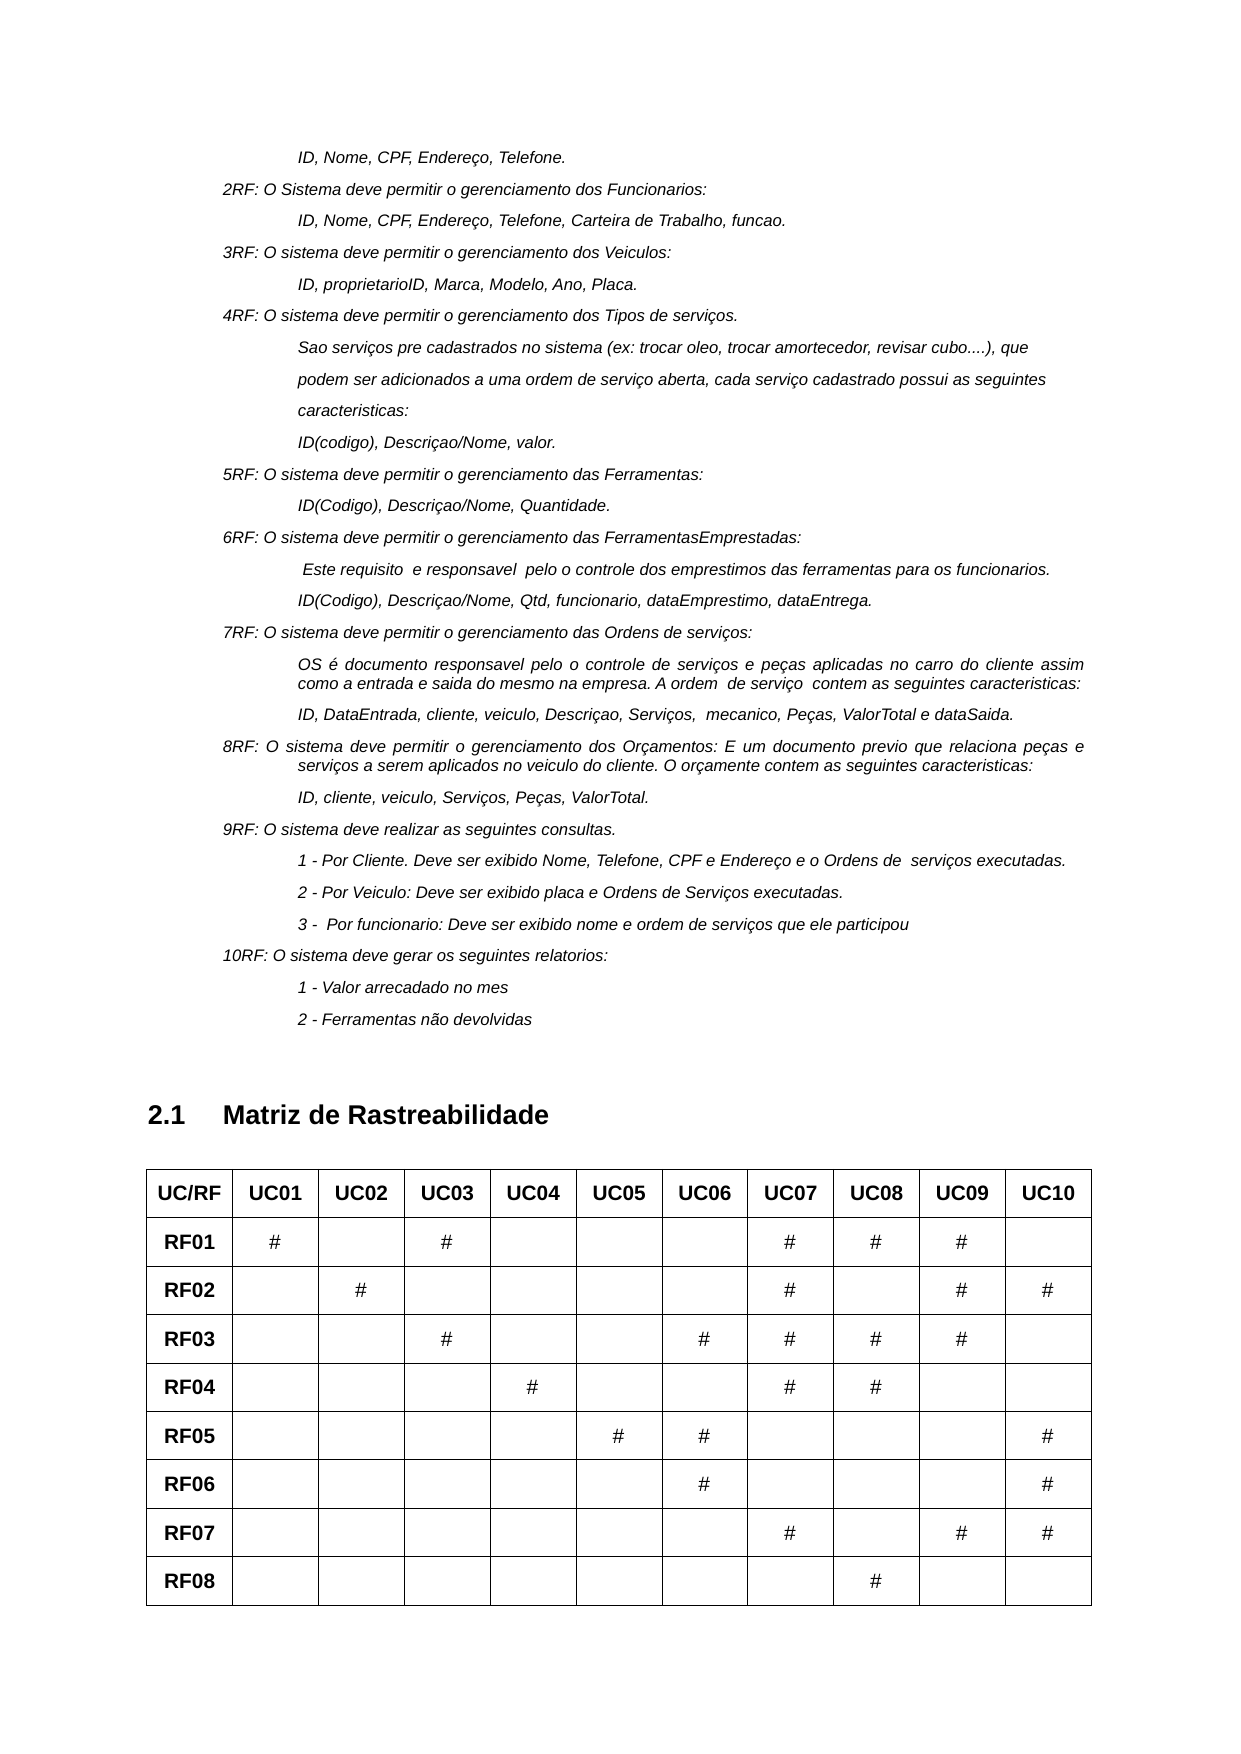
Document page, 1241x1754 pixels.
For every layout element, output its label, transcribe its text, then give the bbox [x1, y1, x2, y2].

table_cell RF06 [147, 1460, 232, 1508]
table_cell [663, 1267, 747, 1314]
table_cell [577, 1364, 662, 1411]
table_cell # [920, 1218, 1005, 1266]
table_header UC/RF [147, 1170, 232, 1217]
table_cell [491, 1460, 576, 1508]
table_cell [405, 1364, 490, 1411]
table_cell [405, 1412, 490, 1459]
table_cell [319, 1509, 404, 1556]
table_cell [577, 1218, 662, 1266]
table_cell [663, 1218, 747, 1266]
table_cell [1006, 1315, 1091, 1362]
text 4RF: O sistema deve permitir o gerenciamento dos Tipos de serviços. [148, 306, 1092, 325]
table_cell RF04 [147, 1364, 232, 1411]
table_cell # [748, 1267, 833, 1314]
table_cell # [748, 1364, 833, 1411]
table_cell [748, 1412, 833, 1459]
table_cell # [748, 1509, 833, 1556]
text 8RF: O sistema deve permitir o gerenciamento dos Orçamentos: E um documento previo que relaciona peças e serviços a serem aplicados no veiculo do cliente. O orçamente contem as seguintes caracteristicas: [148, 737, 1092, 775]
table_cell [834, 1460, 919, 1508]
table_header UC06 [663, 1170, 747, 1217]
subtitle Matriz de Rastreabilidade [148, 1099, 1092, 1130]
table_cell [748, 1557, 833, 1605]
table_cell # [663, 1460, 747, 1508]
table_cell [491, 1267, 576, 1314]
text 10RF: O sistema deve gerar os seguintes relatorios: [148, 946, 1092, 965]
table_cell [405, 1509, 490, 1556]
text 2 - Por Veiculo: Deve ser exibido placa e Ordens de Serviços executadas. [148, 883, 1092, 902]
table_cell [233, 1315, 318, 1362]
table_cell [319, 1460, 404, 1508]
table_cell [319, 1218, 404, 1266]
table_cell # [663, 1412, 747, 1459]
text Este requisito e responsavel pelo o controle dos emprestimos das ferramentas para os funcionarios. [148, 559, 1092, 578]
text 7RF: O sistema deve permitir o gerenciamento das Ordens de serviços: [148, 623, 1092, 642]
table_cell [405, 1557, 490, 1605]
table_cell # [920, 1315, 1005, 1362]
table_header UC04 [491, 1170, 576, 1217]
table_header UC03 [405, 1170, 490, 1217]
table_cell # [920, 1267, 1005, 1314]
table_cell # [834, 1218, 919, 1266]
table_cell [491, 1315, 576, 1362]
table_cell [834, 1267, 919, 1314]
table_cell [663, 1557, 747, 1605]
table_header UC02 [319, 1170, 404, 1217]
table_header UC01 [233, 1170, 318, 1217]
table_header UC05 [577, 1170, 662, 1217]
table_cell [577, 1460, 662, 1508]
table_cell [920, 1460, 1005, 1508]
table_cell # [233, 1218, 318, 1266]
table_cell RF02 [147, 1267, 232, 1314]
table_cell [920, 1557, 1005, 1605]
table_header UC08 [834, 1170, 919, 1217]
text ID(codigo), Descriçao/Nome, valor. [148, 433, 1092, 452]
table_header UC10 [1006, 1170, 1091, 1217]
text ID, Nome, CPF, Endereço, Telefone. [148, 148, 1092, 167]
table_header UC07 [748, 1170, 833, 1217]
table_cell # [834, 1315, 919, 1362]
table_cell [319, 1412, 404, 1459]
table_cell [1006, 1557, 1091, 1605]
text OS é documento responsavel pelo o controle de serviços e peças aplicadas no carro do cliente assim como a entrada e saida do mesmo na empresa. A ordem de serviço contem as seguintes caracteristicas: [148, 654, 1092, 693]
table_cell [1006, 1218, 1091, 1266]
table_cell [920, 1364, 1005, 1411]
table_cell [233, 1509, 318, 1556]
table_cell [233, 1364, 318, 1411]
text ID, DataEntrada, cliente, veiculo, Descriçao, Serviços, mecanico, Peças, ValorTotal e dataSaida. [148, 705, 1092, 724]
text podem ser adicionados a uma ordem de serviço aberta, cada serviço cadastrado possui as seguintes [148, 369, 1092, 388]
text 3 - Por funcionario: Deve ser exibido nome e ordem de serviços que ele participou [148, 914, 1092, 933]
table_cell [233, 1412, 318, 1459]
text 1 - Valor arrecadado no mes [148, 978, 1092, 997]
table_cell # [1006, 1509, 1091, 1556]
table_cell [491, 1557, 576, 1605]
table_cell # [748, 1315, 833, 1362]
table_cell [491, 1509, 576, 1556]
table_cell # [491, 1364, 576, 1411]
table_cell # [405, 1315, 490, 1362]
table_cell RF05 [147, 1412, 232, 1459]
table_cell [748, 1460, 833, 1508]
table_cell # [577, 1412, 662, 1459]
table_cell RF03 [147, 1315, 232, 1362]
text ID, cliente, veiculo, Serviços, Peças, ValorTotal. [148, 788, 1092, 807]
table_cell [663, 1509, 747, 1556]
text 2 - Ferramentas não devolvidas [148, 1009, 1092, 1028]
table_cell [233, 1557, 318, 1605]
table_cell [920, 1412, 1005, 1459]
table_cell # [405, 1218, 490, 1266]
table_cell # [748, 1218, 833, 1266]
text Sao serviços pre cadastrados no sistema (ex: trocar oleo, trocar amortecedor, revisar cubo....), que [148, 338, 1092, 357]
table_cell [405, 1267, 490, 1314]
table_cell [834, 1412, 919, 1459]
table_cell # [319, 1267, 404, 1314]
text ID(Codigo), Descriçao/Nome, Quantidade. [148, 496, 1092, 515]
table_cell [491, 1218, 576, 1266]
table_cell [319, 1364, 404, 1411]
table_cell # [1006, 1460, 1091, 1508]
table_cell [577, 1557, 662, 1605]
text 3RF: O sistema deve permitir o gerenciamento dos Veiculos: [148, 243, 1092, 262]
table_cell RF08 [147, 1557, 232, 1605]
table_cell [233, 1460, 318, 1508]
table_header UC09 [920, 1170, 1005, 1217]
table_cell [577, 1509, 662, 1556]
text ID, proprietarioID, Marca, Modelo, Ano, Placa. [148, 274, 1092, 293]
table_cell # [1006, 1267, 1091, 1314]
text 5RF: O sistema deve permitir o gerenciamento das Ferramentas: [148, 464, 1092, 483]
text ID, Nome, CPF, Endereço, Telefone, Carteira de Trabalho, funcao. [148, 211, 1092, 230]
table_cell RF01 [147, 1218, 232, 1266]
table_cell [834, 1509, 919, 1556]
table_cell [663, 1364, 747, 1411]
table_cell # [834, 1364, 919, 1411]
text 2RF: O Sistema deve permitir o gerenciamento dos Funcionarios: [148, 179, 1092, 198]
table_cell RF07 [147, 1509, 232, 1556]
table_cell # [663, 1315, 747, 1362]
table_cell [319, 1557, 404, 1605]
text 9RF: O sistema deve realizar as seguintes consultas. [148, 819, 1092, 838]
text ID(Codigo), Descriçao/Nome, Qtd, funcionario, dataEmprestimo, dataEntrega. [148, 591, 1092, 610]
text 6RF: O sistema deve permitir o gerenciamento das FerramentasEmprestadas: [148, 528, 1092, 547]
table_cell [319, 1315, 404, 1362]
table_cell [491, 1412, 576, 1459]
table_cell [1006, 1364, 1091, 1411]
text caracteristicas: [148, 401, 1092, 420]
table_cell # [920, 1509, 1005, 1556]
table_cell [577, 1267, 662, 1314]
text 1 - Por Cliente. Deve ser exibido Nome, Telefone, CPF e Endereço e o Ordens de serviços executadas. [148, 851, 1092, 870]
table_cell [405, 1460, 490, 1508]
table_cell [577, 1315, 662, 1362]
table_cell # [1006, 1412, 1091, 1459]
table_cell [233, 1267, 318, 1314]
table_cell # [834, 1557, 919, 1605]
